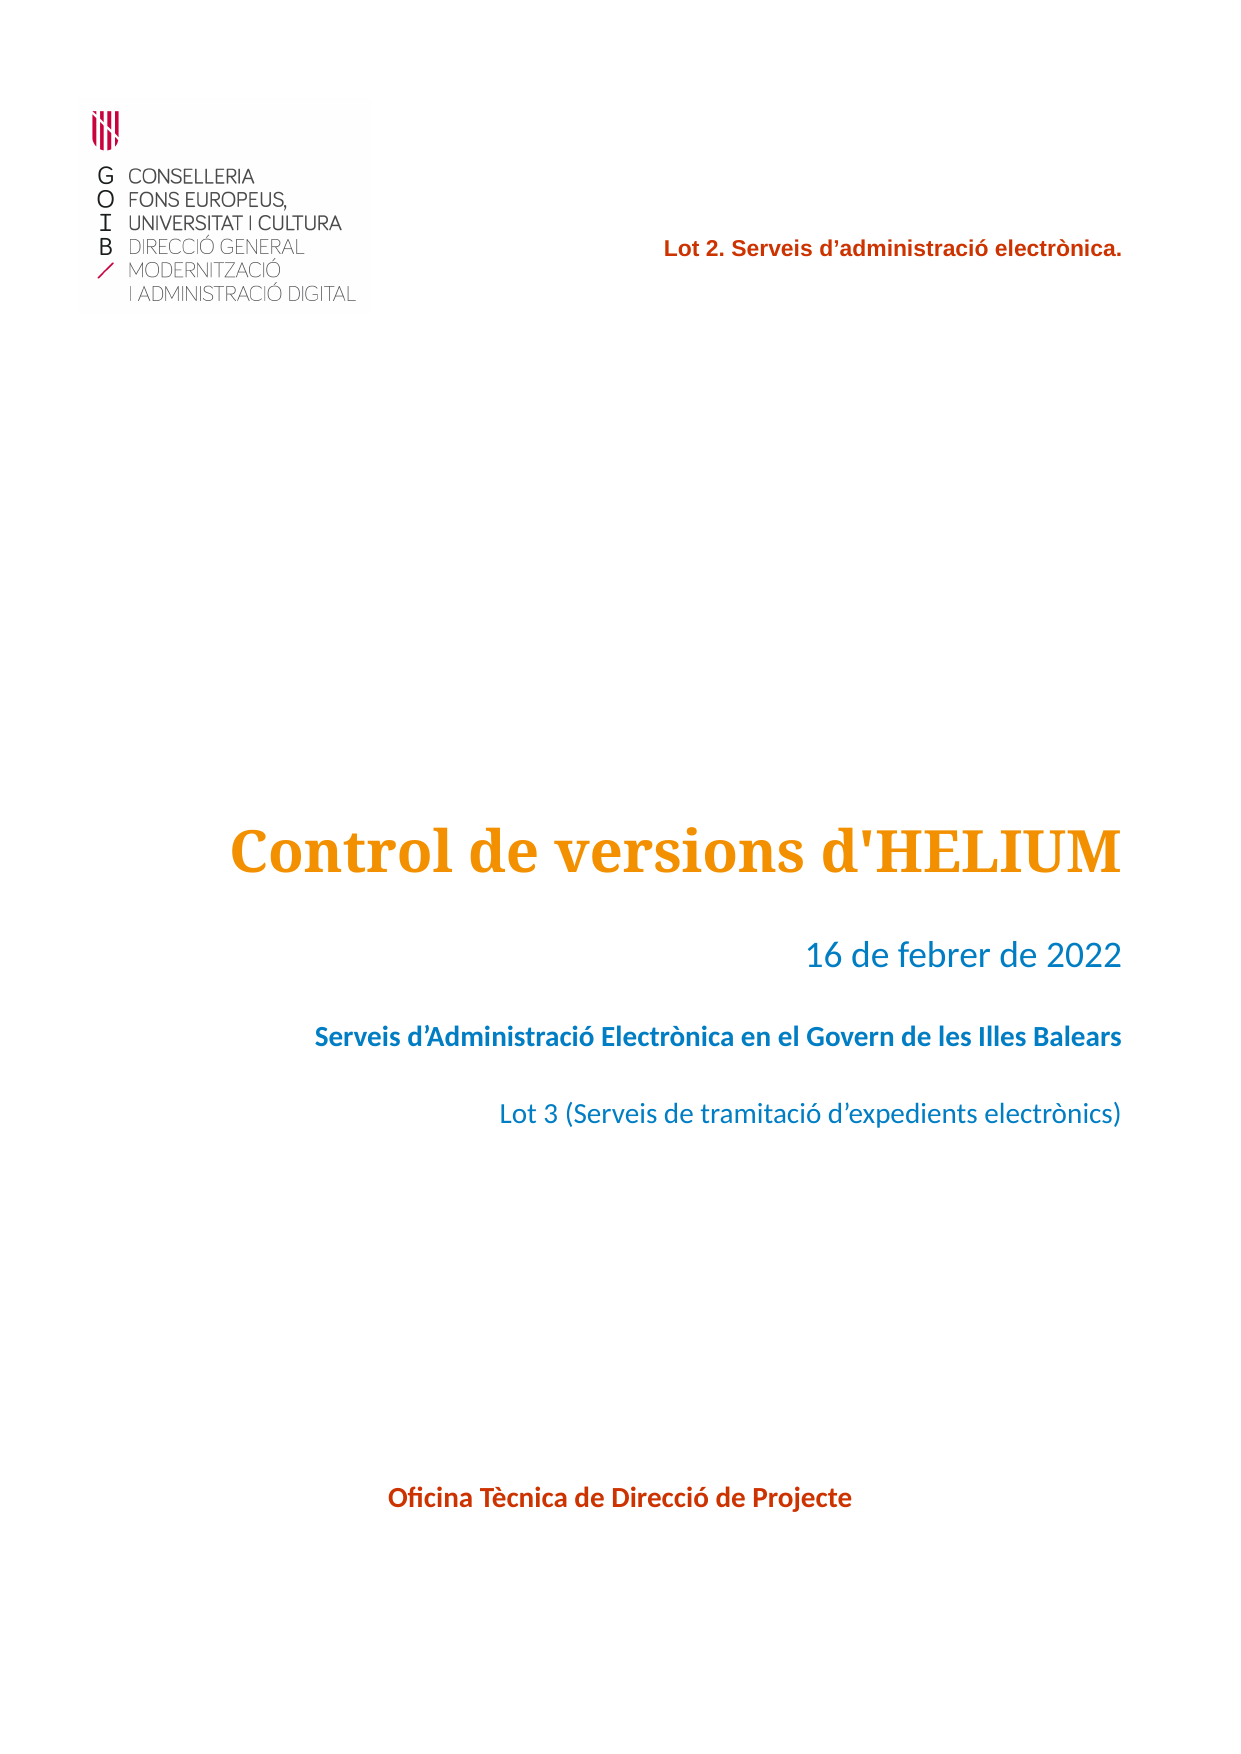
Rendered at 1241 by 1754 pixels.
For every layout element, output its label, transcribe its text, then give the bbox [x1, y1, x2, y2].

text Lot 2. Serveis d’administració electrònica. [371, 232, 1122, 263]
text Oficina Tècnica de Direcció de Projecte [118, 1479, 1122, 1515]
text Serveis d’Administració Electrònica en el Govern de les Illes Balears [118, 1018, 1122, 1053]
picture [77, 98, 371, 314]
text Lot 3 (Serveis de tramitació d’expedients electrònics) [118, 1095, 1122, 1130]
text Control de versions d'HELIUM [118, 810, 1122, 889]
text 16 de febrer de 2022 [118, 931, 1122, 977]
